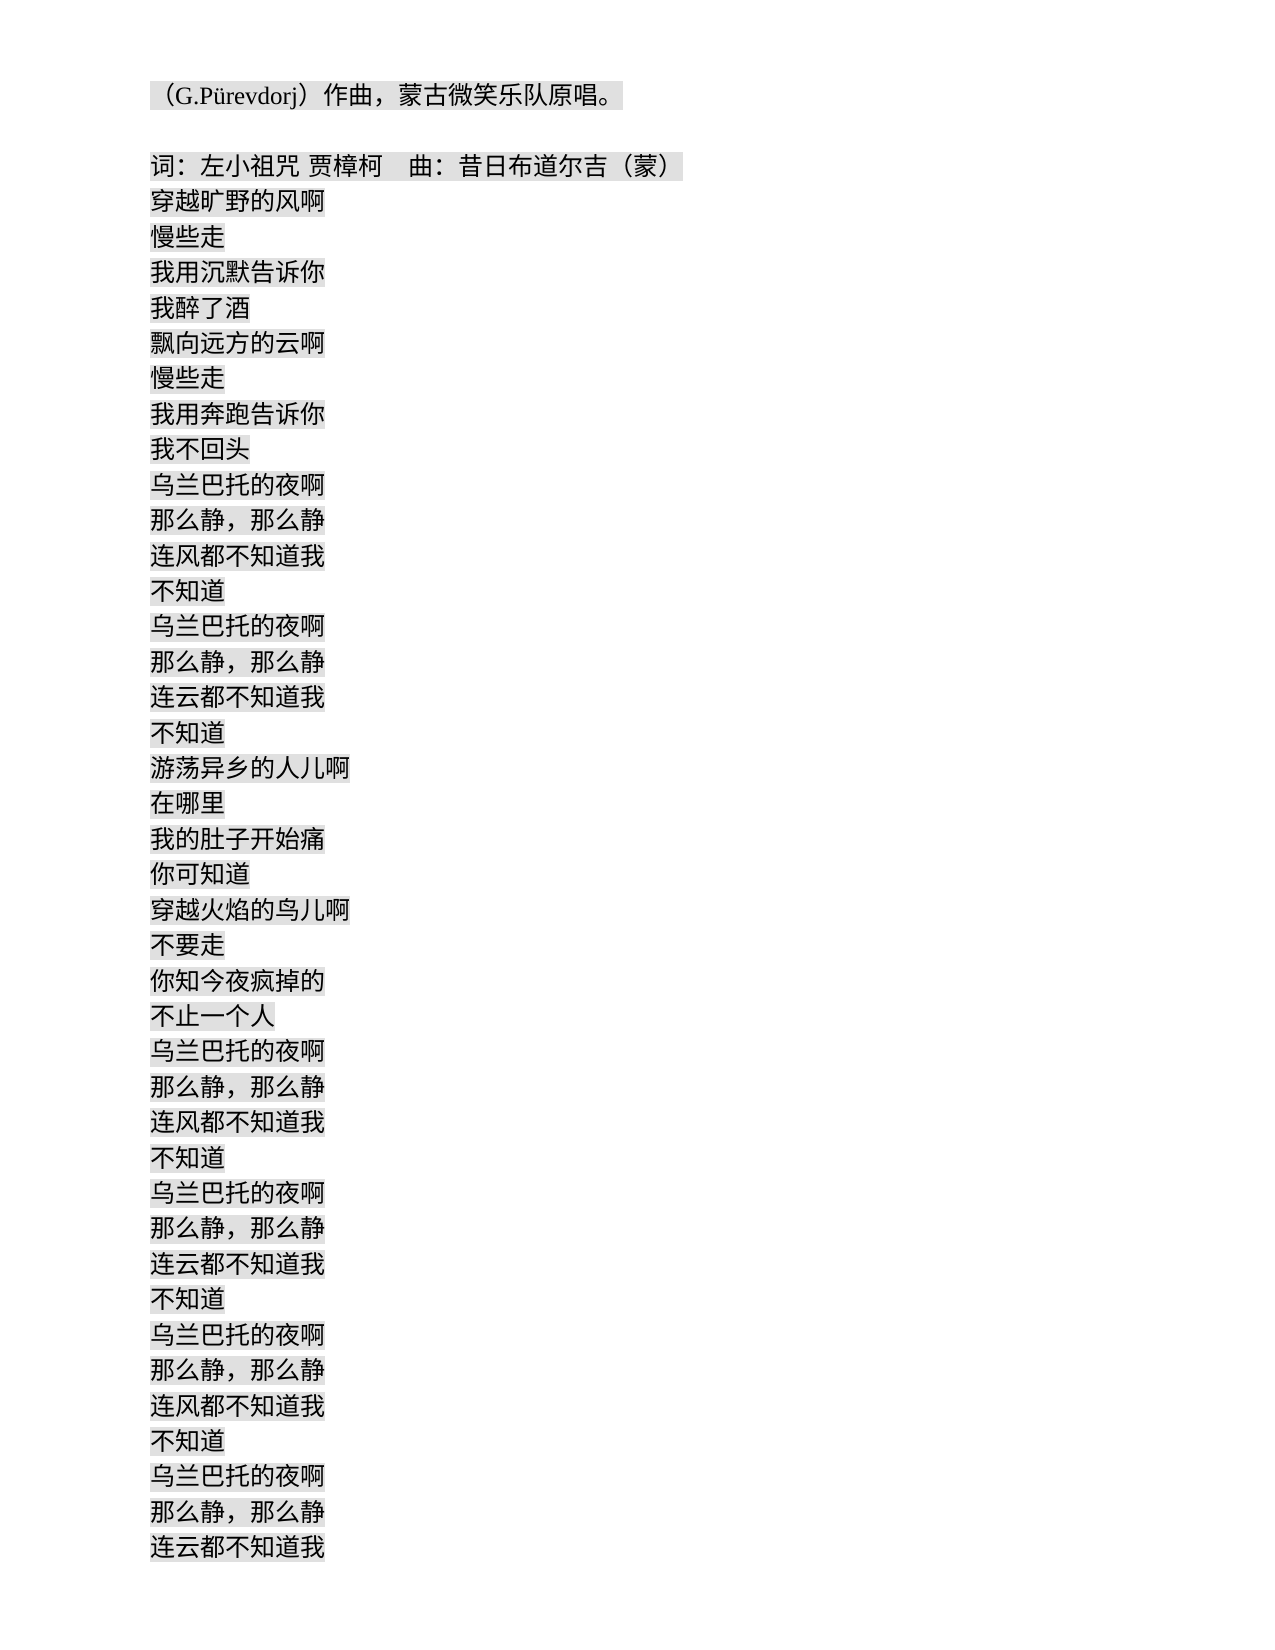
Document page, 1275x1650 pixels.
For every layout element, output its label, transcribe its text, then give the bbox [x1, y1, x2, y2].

text （G.Pürevdorj）作曲，蒙古微笑乐队原唱。 词：左小祖咒 贾樟柯 曲：昔日布道尔吉（蒙） 穿越旷野的风啊 慢些走 我用沉默告诉你 我醉了酒 飘向远方的云啊 慢些走 我用奔跑告诉你 我不回头 乌兰巴托的夜啊 那么静，那么静 连风都不知道我 不知道 乌兰巴托的夜啊 那么静，那么静 连云都不知道我 不知道 游荡异乡的人儿啊 在哪里 我的肚子开始痛 你可知道 穿越火焰的鸟儿啊 不要走 你知今夜疯掉的 不止一个人 乌兰巴托的夜啊 那么静，那么静 连风都不知道我 不知道 乌兰巴托的夜啊 那么静，那么静 连云都不知道我 不知道 乌兰巴托的夜啊 那么静，那么静 连风都不知道我 不知道 乌兰巴托的夜啊 那么静，那么静 连云都不知道我 [150, 75, 1125, 1562]
